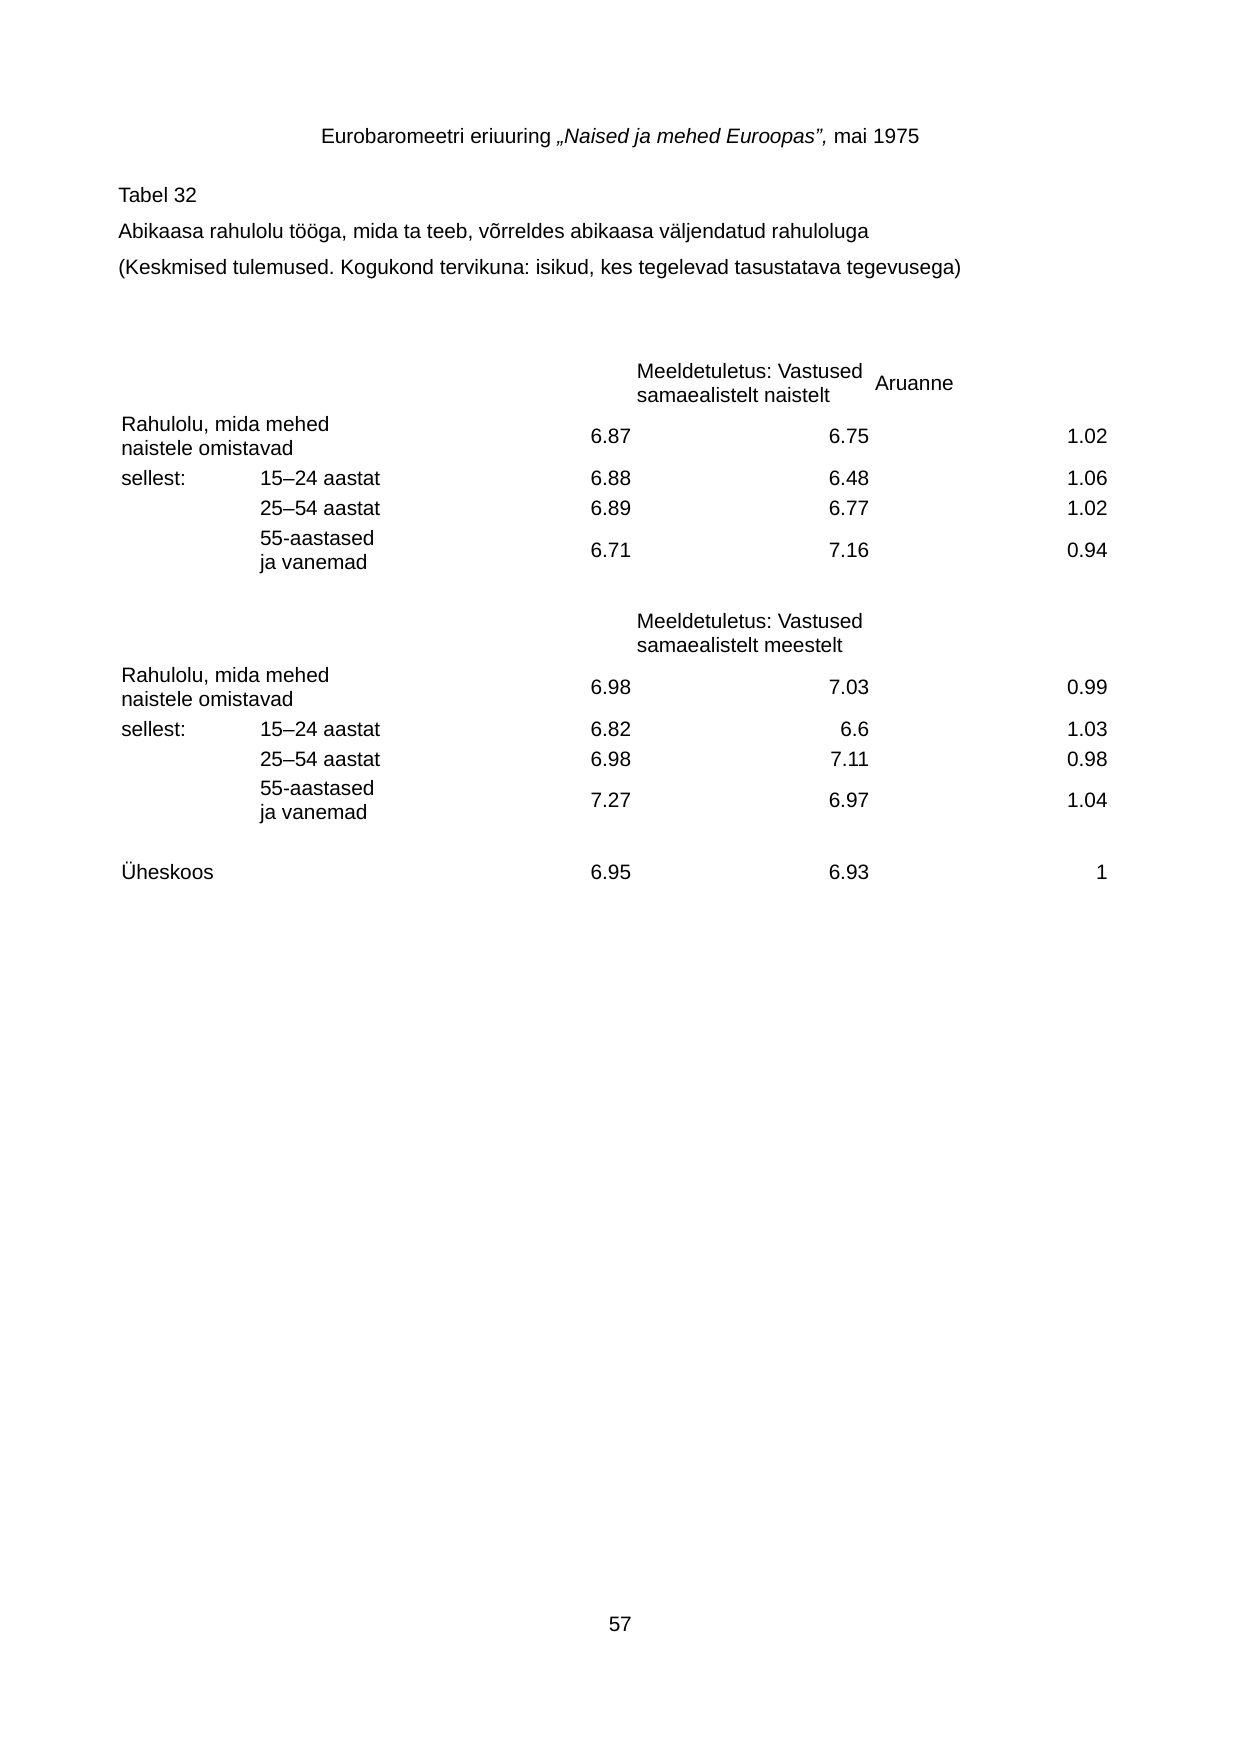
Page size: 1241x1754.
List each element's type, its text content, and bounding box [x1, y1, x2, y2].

table_cell [118, 576, 257, 606]
table_cell Üheskoos [118, 857, 257, 887]
table_cell [395, 606, 634, 660]
table_cell [872, 827, 1110, 857]
table_cell [872, 606, 1110, 660]
table_cell 7,03 [634, 660, 872, 714]
table_cell 6,75 [634, 409, 872, 463]
table_cell 6,98 [395, 744, 634, 773]
table_cell [257, 576, 395, 606]
text (Keskmised tulemused. Kogukond tervikuna: isikud, kes tegelevad tasustatava tegevusega) [118, 254, 1122, 278]
table_cell [257, 857, 395, 887]
table_cell 55-aastased ja vanemad [257, 523, 395, 576]
table_cell Meeldetuletus: Vastused samaealistelt meestelt [634, 606, 872, 660]
table_cell 1,03 [872, 714, 1110, 743]
table_cell [118, 773, 257, 827]
table_cell Rahulolu, mida mehed naistele omistavad [118, 660, 395, 714]
table_cell 7,27 [395, 773, 634, 827]
table_cell 6,77 [634, 493, 872, 523]
table_cell [118, 606, 257, 660]
table_header [395, 356, 634, 409]
table_cell 0,98 [872, 744, 1110, 773]
table_cell [634, 576, 872, 606]
table_cell [118, 744, 257, 773]
table_cell 6,95 [395, 857, 634, 887]
table_cell 6,88 [395, 463, 634, 493]
table_cell Rahulolu, mida mehed naistele omistavad [118, 409, 395, 463]
table_cell [872, 576, 1110, 606]
table_cell 6,82 [395, 714, 634, 743]
table_cell [257, 606, 395, 660]
table_cell 6,89 [395, 493, 634, 523]
table_header Meeldetuletus: Vastused samaealistelt naistelt [634, 356, 872, 409]
table_header Aruanne [872, 356, 1110, 409]
text Tabel 32 [118, 183, 1122, 207]
table_cell 7,16 [634, 523, 872, 576]
table_cell 6,6 [634, 714, 872, 743]
table_cell 6,97 [634, 773, 872, 827]
table_cell [395, 827, 634, 857]
table_cell 0,99 [872, 660, 1110, 714]
table_cell 7,11 [634, 744, 872, 773]
table_cell 1 [872, 857, 1110, 887]
table_header [257, 356, 395, 409]
table_cell sellest: [118, 463, 257, 493]
table_cell 25–54 aastat [257, 493, 395, 523]
table_cell 55-aastased ja vanemad [257, 773, 395, 827]
table_cell [395, 576, 634, 606]
table_cell 15–24 aastat [257, 714, 395, 743]
table_cell [118, 493, 257, 523]
table_header [118, 356, 257, 409]
table_cell 0,94 [872, 523, 1110, 576]
table_cell 1,04 [872, 773, 1110, 827]
text Abikaasa rahulolu tööga, mida ta teeb, võrreldes abikaasa väljendatud rahuloluga [118, 219, 1122, 243]
table_cell 6,87 [395, 409, 634, 463]
table_cell 1,02 [872, 493, 1110, 523]
table_cell 1,06 [872, 463, 1110, 493]
table_cell 1,02 [872, 409, 1110, 463]
table_cell 15–24 aastat [257, 463, 395, 493]
table_cell [118, 523, 257, 576]
table_cell [634, 827, 872, 857]
table_cell 6,48 [634, 463, 872, 493]
table_cell 25–54 aastat [257, 744, 395, 773]
table_cell 6,98 [395, 660, 634, 714]
table_cell 6,71 [395, 523, 634, 576]
table_cell [257, 827, 395, 857]
table_cell 6,93 [634, 857, 872, 887]
table_cell [118, 827, 257, 857]
table_cell sellest: [118, 714, 257, 743]
